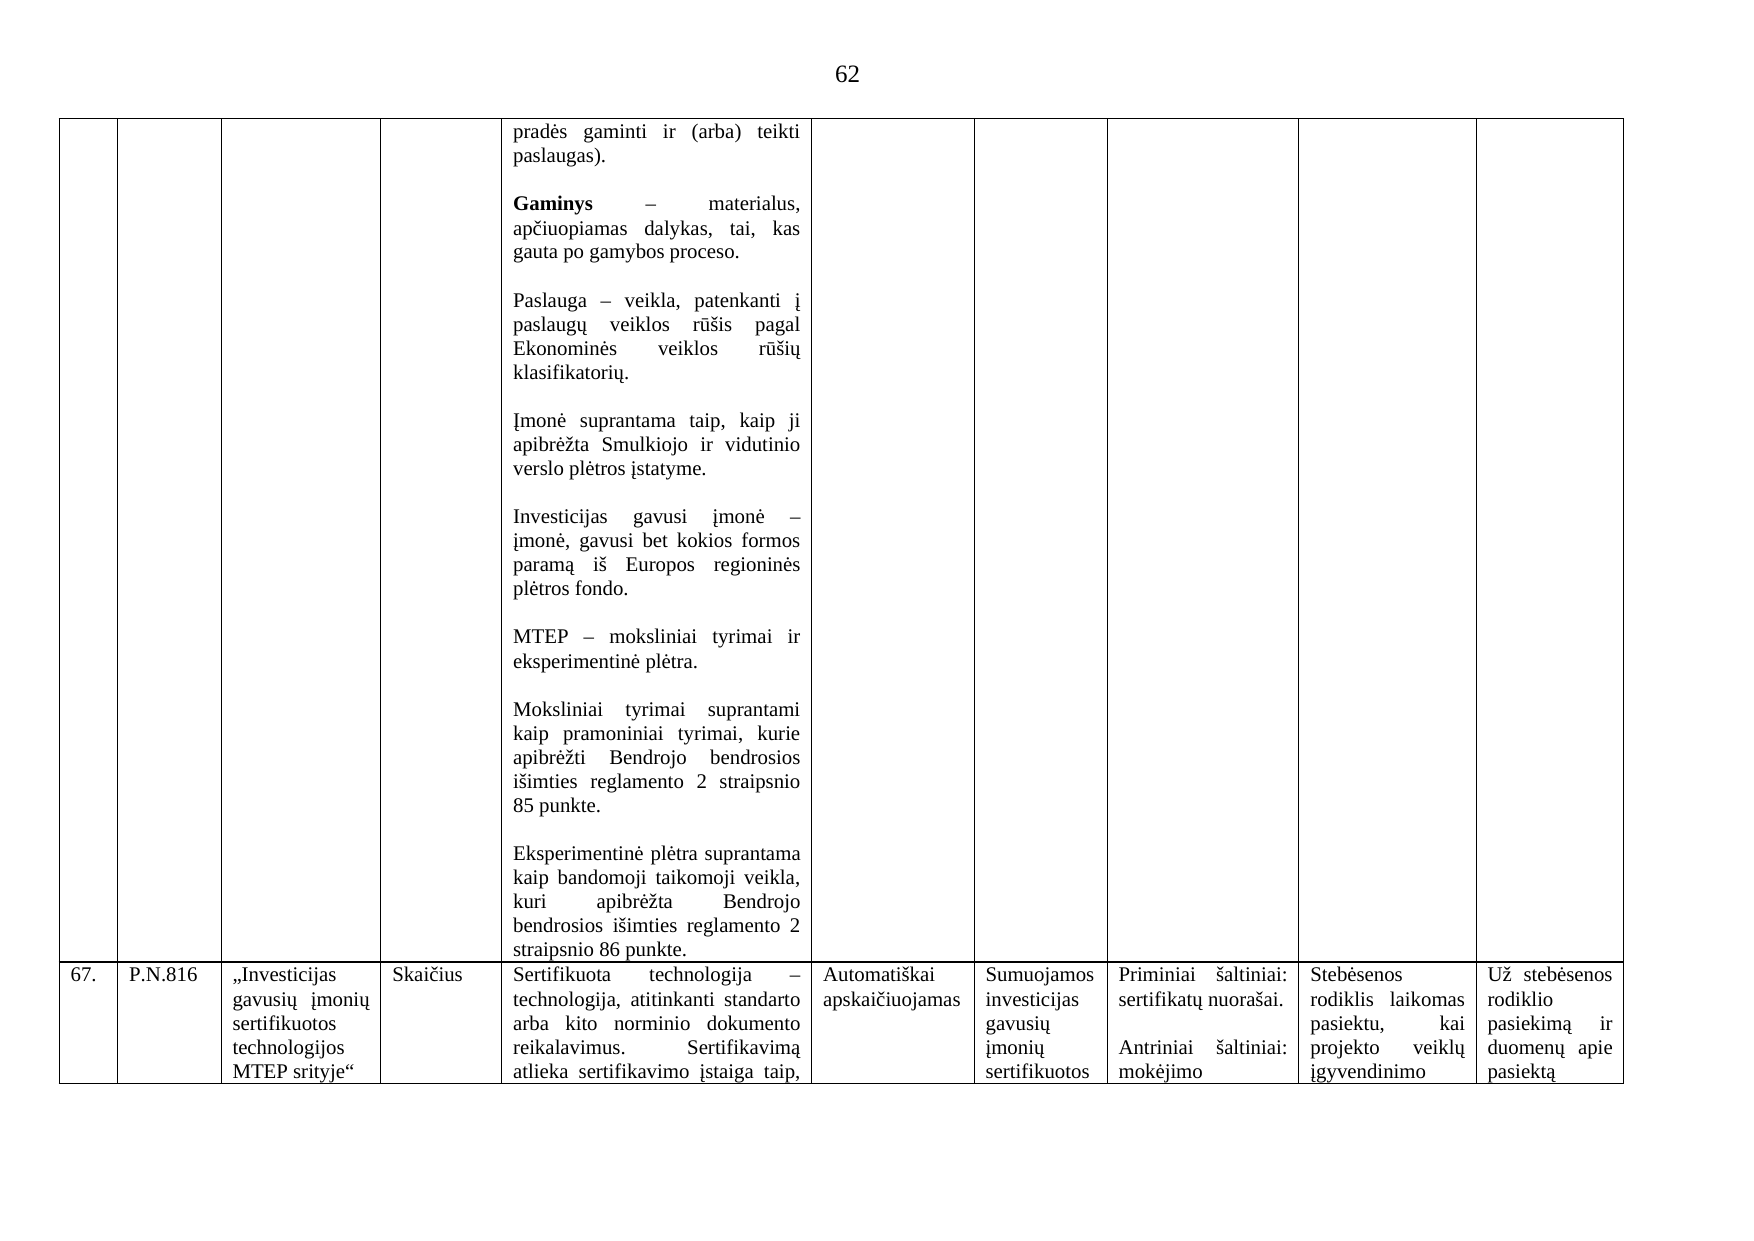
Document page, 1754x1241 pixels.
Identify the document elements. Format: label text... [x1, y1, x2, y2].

table_cell [975, 119, 1107, 961]
table_cell 67. [60, 963, 117, 1083]
table_cell Stebėsenos rodiklis laikomas pasiektu, kai projekto veiklų įgyvendinimo [1299, 963, 1476, 1083]
table_cell pradės gaminti ir (arba) teikti paslaugas). Gaminys – materialus, apčiuopiamas dalykas, tai, kas gauta po gamybos proceso. Paslauga – veikla, patenkanti į paslaugų veiklos rūšis pagal Ekonominės veiklos rūšių klasifikatorių. Įmonė suprantama taip, kaip ji apibrėžta Smulkiojo ir vidutinio verslo plėtros įstatyme. Investicijas gavusi įmonė – įmonė, gavusi bet kokios formos paramą iš Europos regioninės plėtros fondo. MTEP – moksliniai tyrimai ir eksperimentinė plėtra. Moksliniai tyrimai suprantami kaip pramoniniai tyrimai, kurie apibrėžti Bendrojo bendrosios išimties reglamento 2 straipsnio 85 punkte. Eksperimentinė plėtra suprantama kaip bandomoji taikomoji veikla, kuri apibrėžta Bendrojo bendrosios išimties reglamento 2 straipsnio 86 punkte. [502, 119, 811, 961]
table_cell [60, 119, 117, 961]
table_cell „Investicijas gavusių įmonių sertifikuotos technologijos MTEP srityje“ [222, 963, 380, 1083]
table_cell [1299, 119, 1476, 961]
table_cell Sertifikuota technologija – technologija, atitinkanti standarto arba kito norminio dokumento reikalavimus. Sertifikavimą atlieka sertifikavimo įstaiga taip, [502, 963, 811, 1083]
table_cell Sumuojamos investicijas gavusių įmonių sertifikuotos [975, 963, 1107, 1083]
table_cell [381, 119, 501, 961]
table_cell [812, 119, 974, 961]
table_cell [222, 119, 380, 961]
table_cell [118, 119, 221, 961]
table_cell Priminiai šaltiniai: sertifikatų nuorašai. Antriniai šaltiniai: mokėjimo [1108, 963, 1298, 1083]
table_cell [1108, 119, 1298, 961]
table_cell Automatiškai apskaičiuojamas [812, 963, 974, 1083]
table_cell Skaičius [381, 963, 501, 1083]
table_cell Už stebėsenos rodiklio pasiekimą ir duomenų apie pasiektą [1477, 963, 1623, 1083]
table_cell P.N.816 [118, 963, 221, 1083]
table_cell [1477, 119, 1623, 961]
